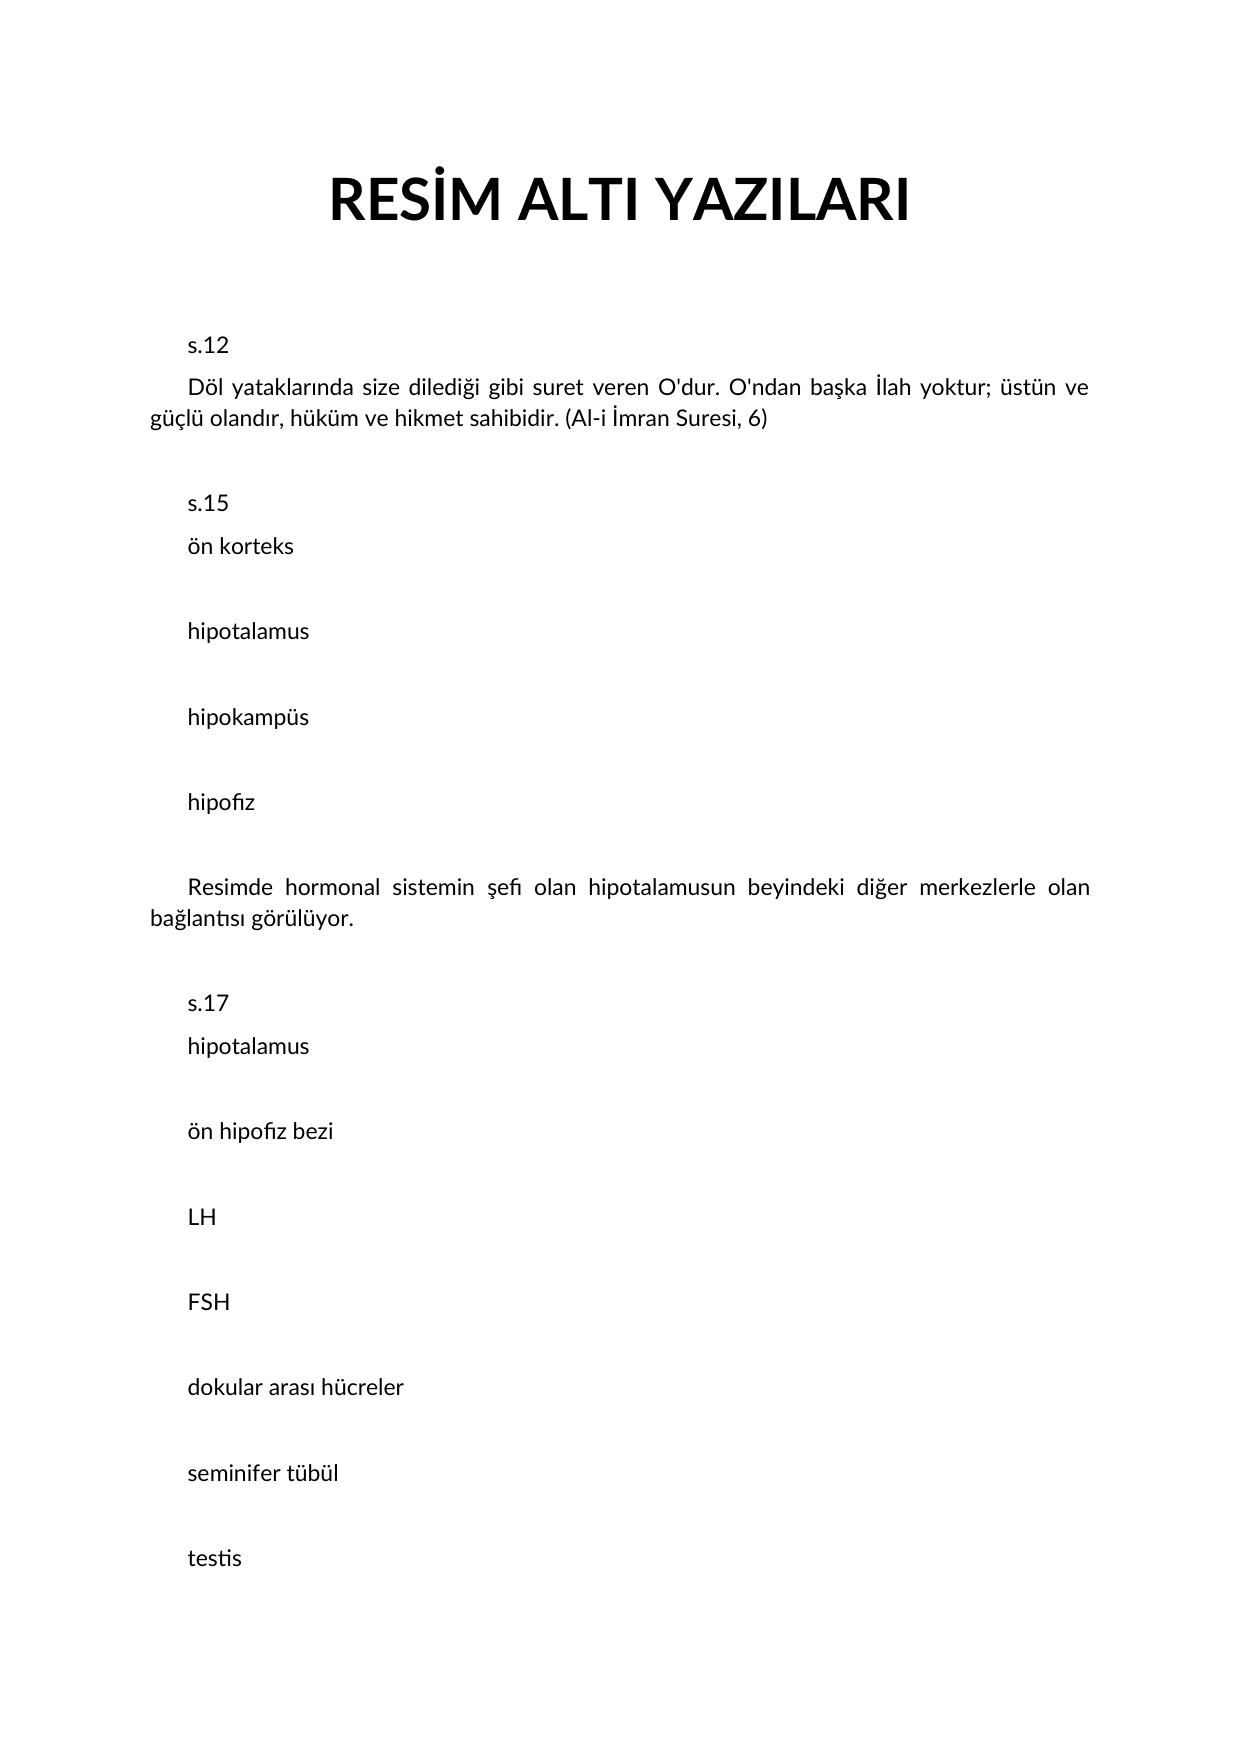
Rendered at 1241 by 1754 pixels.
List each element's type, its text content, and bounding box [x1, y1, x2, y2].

text hipofiz [150, 788, 1090, 815]
text dokular arası hücreler [150, 1373, 1090, 1401]
text ön hipofiz bezi [150, 1117, 1090, 1144]
text FSH [150, 1288, 1090, 1315]
text hipotalamus [150, 1031, 1090, 1059]
text LH [150, 1202, 1090, 1230]
text hipokampüs [150, 702, 1090, 730]
text s.12 [150, 330, 1090, 358]
text s.17 [150, 989, 1090, 1016]
text Resimde hormonal sistemin şefi olan hipotalamusun beyindeki diğer merkezlerle olan bağlantısı görülüyor. [150, 873, 1090, 931]
text testis [150, 1544, 1090, 1571]
text s.15 [150, 489, 1090, 516]
text ön korteks [150, 531, 1090, 559]
subtitle RESİM ALTI YAZILARI [150, 162, 1090, 232]
text seminifer tübül [150, 1458, 1090, 1486]
text Döl yataklarında size dilediği gibi suret veren O'dur. O'ndan başka İlah yoktur; üstün ve güçlü olandır, hüküm ve hikmet sahibidir. (Al-i İmran Suresi, 6) [150, 373, 1090, 431]
text hipotalamus [150, 617, 1090, 644]
